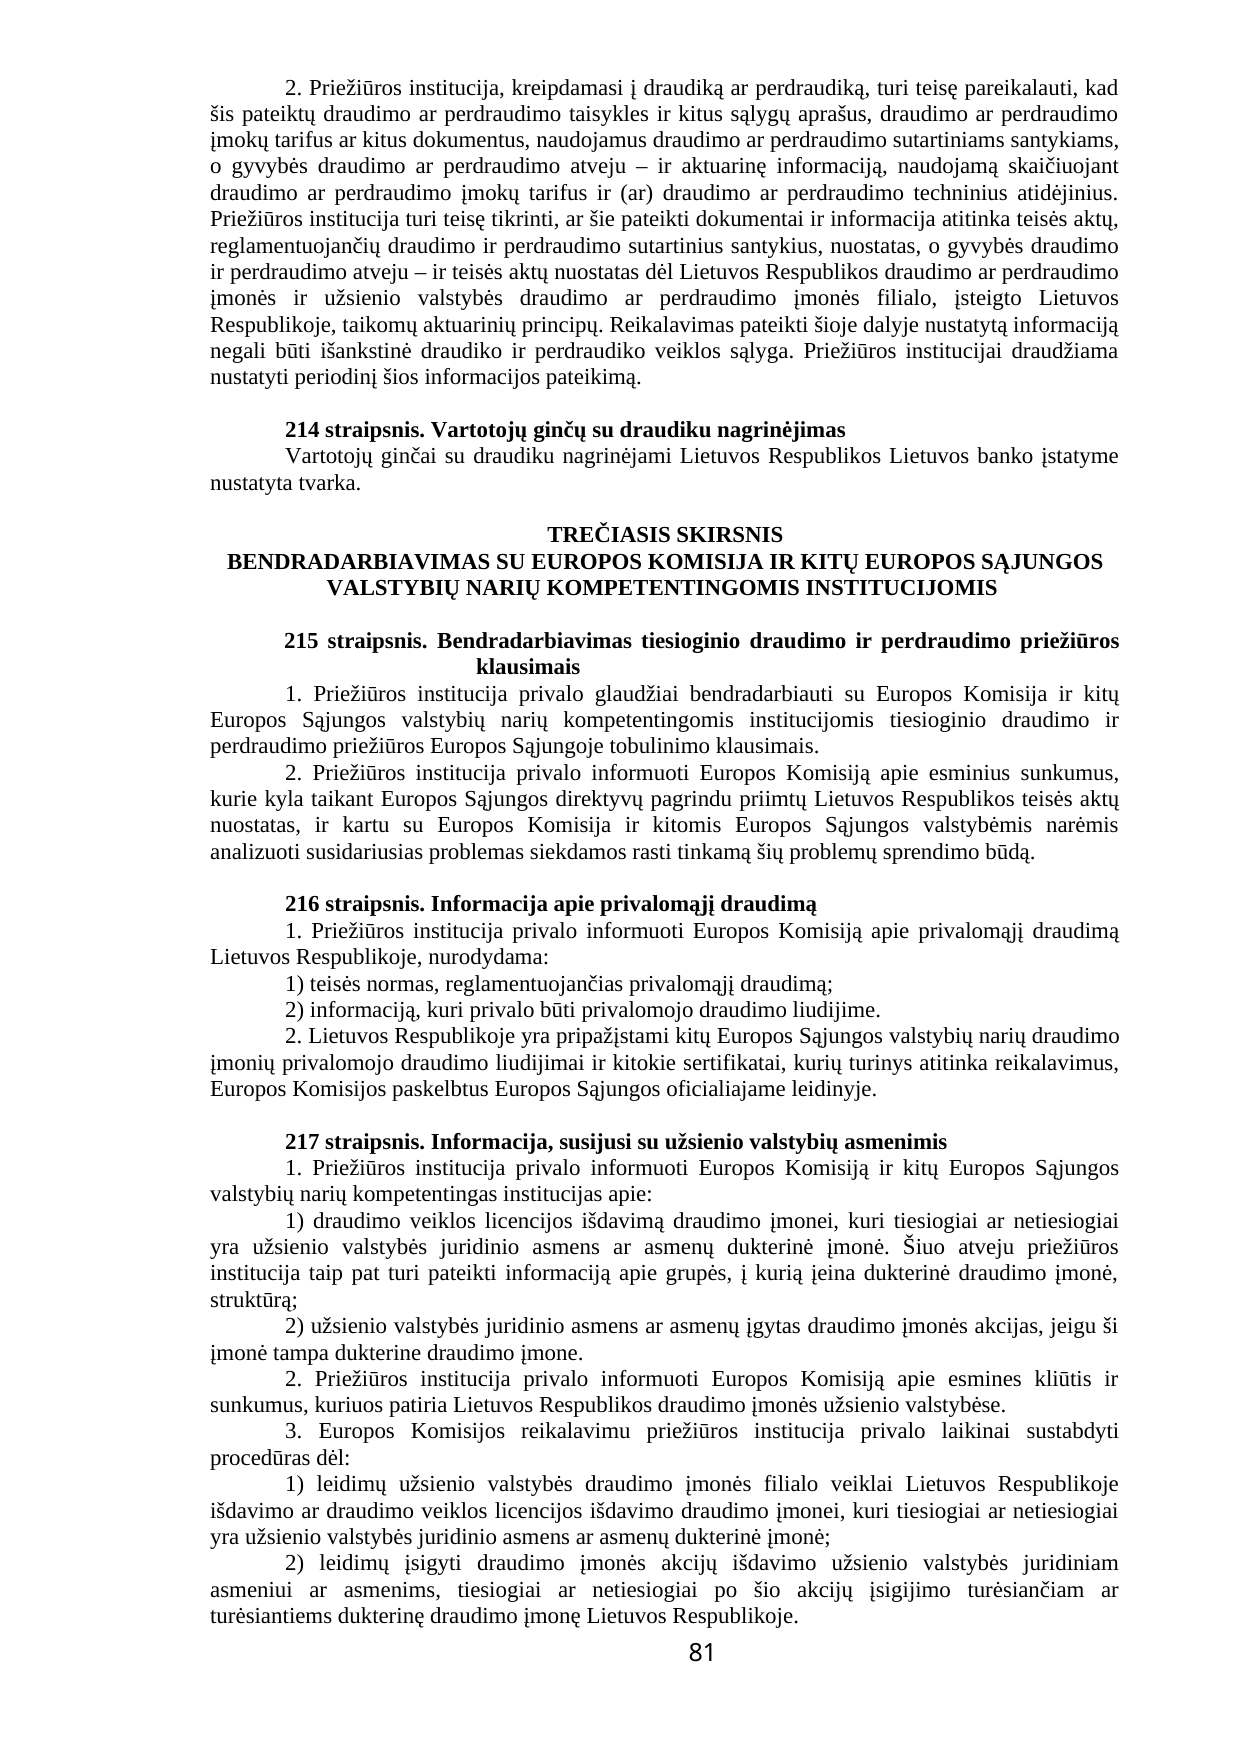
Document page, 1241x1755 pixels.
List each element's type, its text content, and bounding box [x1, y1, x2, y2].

text 2. Priežiūros institucija, kreipdamasi į draudiką ar perdraudiką, turi teisę pareikalauti, kad šis pateiktų draudimo ar perdraudimo taisykles ir kitus sąlygų aprašus, draudimo ar perdraudimo įmokų tarifus ar kitus dokumentus, naudojamus draudimo ar perdraudimo sutartiniams santykiams, o gyvybės draudimo ar perdraudimo atveju – ir aktuarinę informaciją, naudojamą skaičiuojant draudimo ar perdraudimo įmokų tarifus ir (ar) draudimo ar perdraudimo techninius atidėjinius. Priežiūros institucija turi teisę tikrinti, ar šie pateikti dokumentai ir informacija atitinka teisės aktų, reglamentuojančių draudimo ir perdraudimo sutartinius santykius, nuostatas, o gyvybės draudimo ir perdraudimo atveju – ir teisės aktų nuostatas dėl Lietuvos Respublikos draudimo ar perdraudimo įmonės ir užsienio valstybės draudimo ar perdraudimo įmonės filialo, įsteigto Lietuvos Respublikoje, taikomų aktuarinių principų. Reikalavimas pateikti šioje dalyje nustatytą informaciją negali būti išankstinė draudiko ir perdraudiko veiklos sąlyga. Priežiūros institucijai draudžiama nustatyti periodinį šios informacijos pateikimą. [210, 73, 1120, 390]
text 2. Lietuvos Respublikoje yra pripažįstami kitų Europos Sąjungos valstybių narių draudimo įmonių privalomojo draudimo liudijimai ir kitokie sertifikatai, kurių turinys atitinka reikalavimus, Europos Komisijos paskelbtus Europos Sąjungos oficialiajame leidinyje. [210, 1022, 1120, 1101]
text 217 straipsnis. Informacija, susijusi su užsienio valstybių asmenimis [210, 1128, 1120, 1154]
text 1) draudimo veiklos licencijos išdavimą draudimo įmonei, kuri tiesiogiai ar netiesiogiai yra užsienio valstybės juridinio asmens ar asmenų dukterinė įmonė. Šiuo atveju priežiūros institucija taip pat turi pateikti informaciją apie grupės, į kurią įeina dukterinė draudimo įmonė, struktūrą; [210, 1207, 1120, 1312]
text 2) leidimų įsigyti draudimo įmonės akcijų išdavimo užsienio valstybės juridiniam asmeniui ar asmenims, tiesiogiai ar netiesiogiai po šio akcijų įsigijimo turėsiančiam ar turėsiantiems dukterinę draudimo įmonę Lietuvos Respublikoje. [210, 1549, 1120, 1628]
text 1. Priežiūros institucija privalo informuoti Europos Komisiją apie privalomąjį draudimą Lietuvos Respublikoje, nurodydama: [210, 917, 1120, 969]
text 2) informaciją, kuri privalo būti privalomojo draudimo liudijime. [210, 996, 1120, 1022]
text 216 straipsnis. Informacija apie privalomąjį draudimą [210, 891, 1120, 917]
text 215 straipsnis. Bendradarbiavimas tiesioginio draudimo ir perdraudimo priežiūros klausimais [284, 627, 1120, 680]
text BENDRADARBIAVIMAS SU EUROPOS KOMISIJA ir kitų Europos Sąjungos valstybIŲ narIŲ KOMPETEnTINGOMIS INSTITUCIJOMIS [210, 548, 1120, 601]
text 1) teisės normas, reglamentuojančias privalomąjį draudimą; [210, 969, 1120, 996]
text Vartotojų ginčai su draudiku nagrinėjami Lietuvos Respublikos Lietuvos banko įstatyme nustatyta tvarka. [210, 442, 1120, 495]
text TREČIASIS SKIRSNIS [210, 522, 1120, 548]
text 2. Priežiūros institucija privalo informuoti Europos Komisiją apie esmines kliūtis ir sunkumus, kuriuos patiria Lietuvos Respublikos draudimo įmonės užsienio valstybėse. [210, 1365, 1120, 1418]
text 2) užsienio valstybės juridinio asmens ar asmenų įgytas draudimo įmonės akcijas, jeigu ši įmonė tampa dukterine draudimo įmone. [210, 1312, 1120, 1365]
text 1. Priežiūros institucija privalo glaudžiai bendradarbiauti su Europos Komisija ir kitų Europos Sąjungos valstybių narių kompetentingomis institucijomis tiesioginio draudimo ir perdraudimo priežiūros Europos Sąjungoje tobulinimo klausimais. [210, 680, 1120, 759]
text 1. Priežiūros institucija privalo informuoti Europos Komisiją ir kitų Europos Sąjungos valstybių narių kompetentingas institucijas apie: [210, 1154, 1120, 1207]
text 3. Europos Komisijos reikalavimu priežiūros institucija privalo laikinai sustabdyti procedūras dėl: [210, 1418, 1120, 1470]
subtitle 214 straipsnis. Vartotojų ginčų su draudiku nagrinėjimas [210, 416, 1120, 442]
text 1) leidimų užsienio valstybės draudimo įmonės filialo veiklai Lietuvos Respublikoje išdavimo ar draudimo veiklos licencijos išdavimo draudimo įmonei, kuri tiesiogiai ar netiesiogiai yra užsienio valstybės juridinio asmens ar asmenų dukterinė įmonė; [210, 1470, 1120, 1549]
text 2. Priežiūros institucija privalo informuoti Europos Komisiją apie esminius sunkumus, kurie kyla taikant Europos Sąjungos direktyvų pagrindu priimtų Lietuvos Respublikos teisės aktų nuostatas, ir kartu su Europos Komisija ir kitomis Europos Sąjungos valstybėmis narėmis analizuoti susidariusias problemas siekdamos rasti tinkamą šių problemų sprendimo būdą. [210, 759, 1120, 864]
